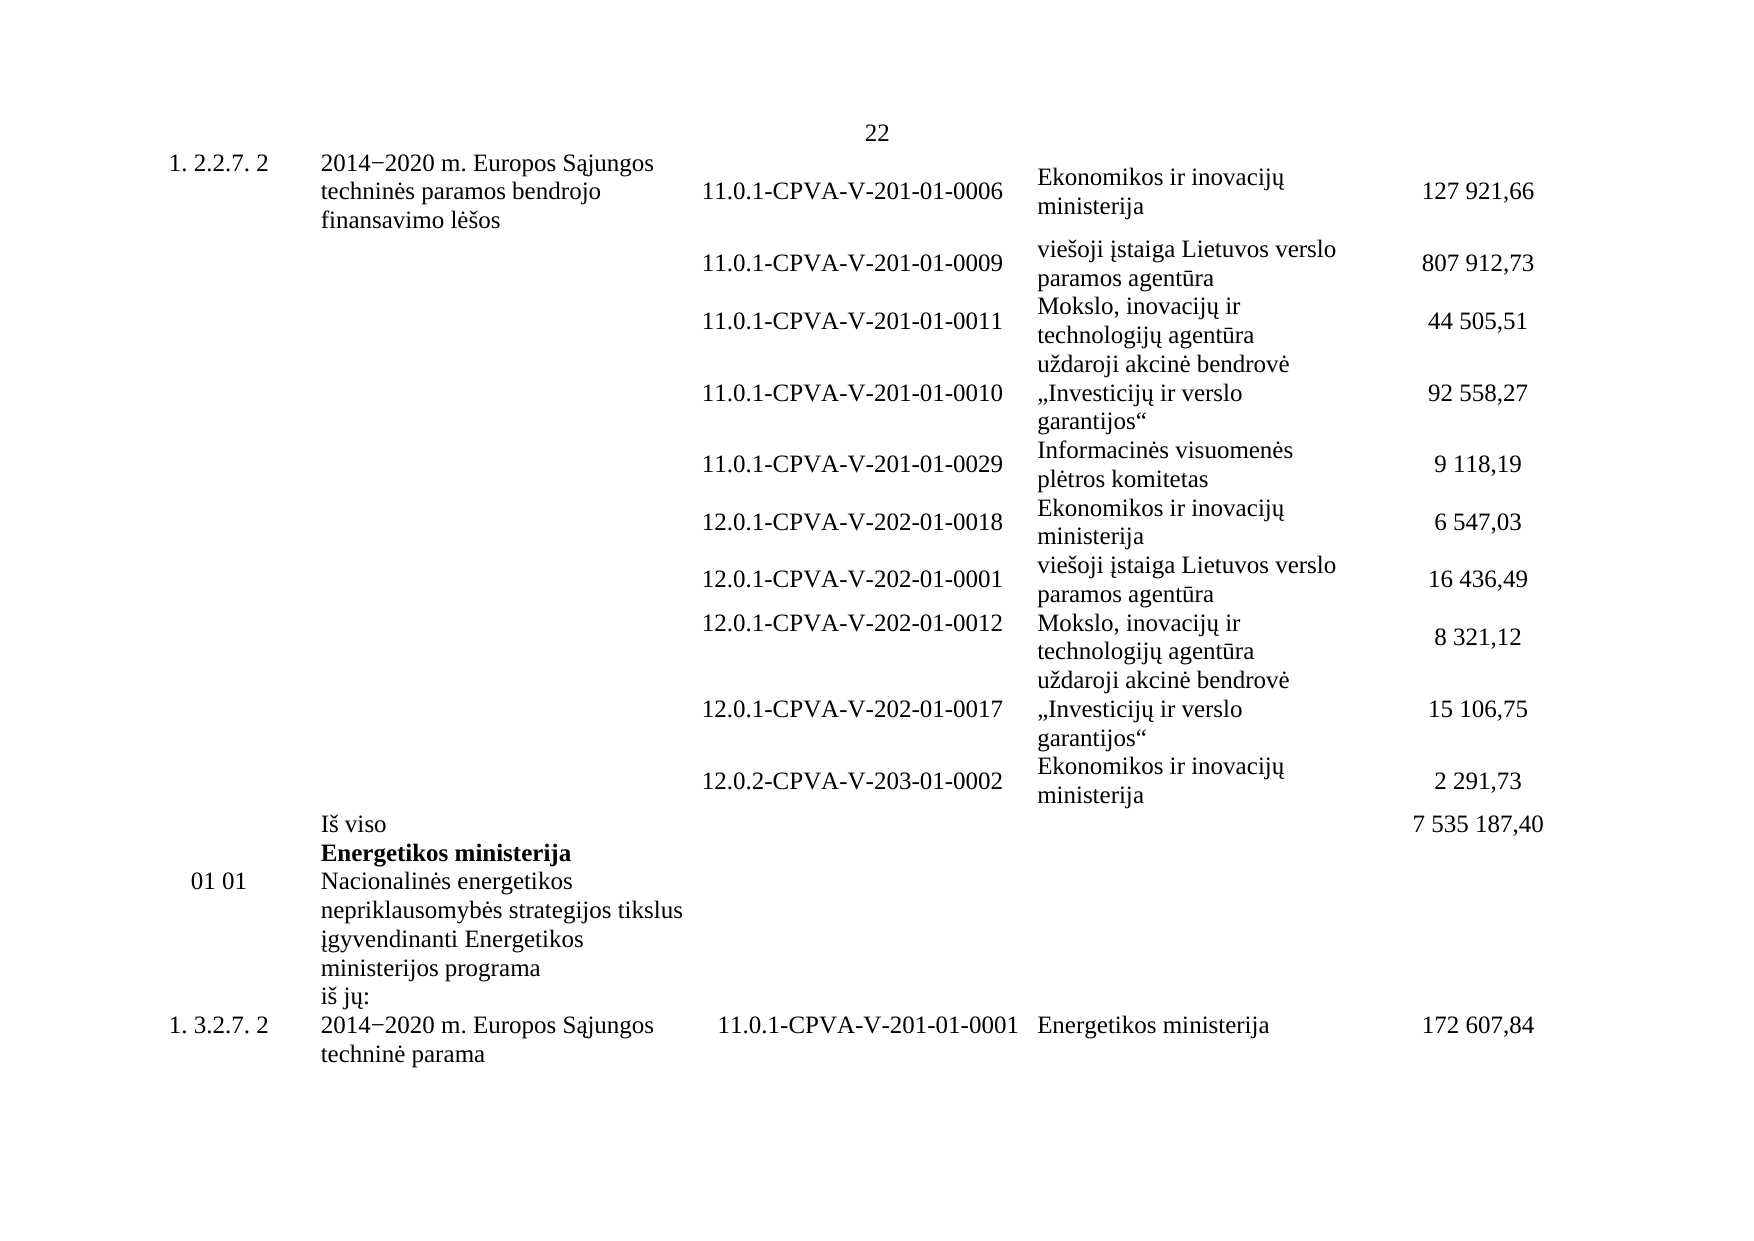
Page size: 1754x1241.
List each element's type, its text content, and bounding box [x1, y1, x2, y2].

table_cell 1. 3.2.7. 2 [118, 1010, 319, 1068]
table_cell Iš viso [319, 809, 701, 838]
table_cell 12.0.1-CPVA-V-202-01-0012 [701, 608, 1036, 665]
table_cell 44 505,51 [1341, 291, 1615, 349]
table_cell 9 118,19 [1341, 435, 1615, 493]
table_cell [319, 435, 701, 493]
table_cell [1341, 866, 1615, 981]
table_cell [1036, 981, 1341, 1010]
table_cell 16 436,49 [1341, 550, 1615, 608]
table_cell [118, 493, 319, 550]
table_cell [701, 981, 1036, 1010]
table_cell 2 291,73 [1341, 751, 1615, 809]
table_cell 12.0.2-CPVA-V-203-01-0002 [701, 751, 1036, 809]
table_cell 2014−2020 m. Europos Sąjungos techninės paramos bendrojo finansavimo lėšos [319, 148, 701, 234]
table_cell [118, 234, 319, 291]
table_cell [319, 349, 701, 435]
table_cell Energetikos ministerija [319, 838, 701, 866]
table_cell [1036, 866, 1341, 981]
table_cell 2014−2020 m. Europos Sąjungos techninė parama [319, 1010, 701, 1068]
table_cell Ekonomikos ir inovacijų ministerija [1036, 751, 1341, 809]
table_cell 6 547,03 [1341, 493, 1615, 550]
table_cell [118, 838, 319, 866]
table_cell [1341, 981, 1615, 1010]
table_cell 807 912,73 [1341, 234, 1615, 291]
table_cell [118, 665, 319, 751]
table_cell Informacinės visuomenės plėtros komitetas [1036, 435, 1341, 493]
table_cell [118, 291, 319, 349]
table_cell Nacionalinės energetikos nepriklausomybės strategijos tikslus įgyvendinanti Energetikos ministerijos programa [319, 866, 701, 981]
table_cell [118, 349, 319, 435]
table_cell 11.0.1-CPVA-V-201-01-0029 [701, 435, 1036, 493]
table_cell iš jų: [319, 981, 701, 1010]
table_cell [118, 751, 319, 809]
table_cell Energetikos ministerija [1036, 1010, 1341, 1068]
table_cell uždaroji akcinė bendrovė „Investicijų ir verslo garantijos“ [1036, 665, 1341, 751]
table_cell [701, 838, 1036, 866]
table_cell 12.0.1-CPVA-V-202-01-0001 [701, 550, 1036, 608]
table_cell viešoji įstaiga Lietuvos verslo paramos agentūra [1036, 234, 1341, 291]
table_cell [319, 751, 701, 809]
table_cell Mokslo, inovacijų ir technologijų agentūra [1036, 291, 1341, 349]
table_cell [319, 493, 701, 550]
table_cell uždaroji akcinė bendrovė „Investicijų ir verslo garantijos“ [1036, 349, 1341, 435]
table_cell Mokslo, inovacijų ir technologijų agentūra [1036, 608, 1341, 665]
table_cell [701, 866, 1036, 981]
table_cell [319, 291, 701, 349]
table_cell [118, 809, 319, 838]
table_cell 127 921,66 [1341, 148, 1615, 234]
table_cell [319, 608, 701, 665]
table_cell viešoji įstaiga Lietuvos verslo paramos agentūra [1036, 550, 1341, 608]
table_cell [319, 234, 701, 291]
table_cell [1036, 838, 1341, 866]
table_cell 11.0.1-CPVA-V-201-01-0009 [701, 234, 1036, 291]
table_cell 11.0.1-CPVA-V-201-01-0006 [701, 148, 1036, 234]
table_cell [319, 665, 701, 751]
table_cell [319, 550, 701, 608]
table_cell 8 321,12 [1341, 608, 1615, 665]
table_cell [1036, 809, 1341, 838]
table_cell [118, 981, 319, 1010]
table_cell 11.0.1-CPVA-V-201-01-0010 [701, 349, 1036, 435]
table_cell 15 106,75 [1341, 665, 1615, 751]
table_cell 92 558,27 [1341, 349, 1615, 435]
table_cell 11.0.1-CPVA-V-201-01-0001 [701, 1010, 1036, 1068]
table_cell 12.0.1-CPVA-V-202-01-0017 [701, 665, 1036, 751]
table_cell 12.0.1-CPVA-V-202-01-0018 [701, 493, 1036, 550]
table_cell 11.0.1-CPVA-V-201-01-0011 [701, 291, 1036, 349]
table_cell 7 535 187,40 [1341, 809, 1615, 838]
table_cell 1. 2.2.7. 2 [118, 148, 319, 234]
table_cell [118, 435, 319, 493]
table_cell [1341, 838, 1615, 866]
table_cell [701, 809, 1036, 838]
table_cell [118, 608, 319, 665]
table_cell Ekonomikos ir inovacijų ministerija [1036, 493, 1341, 550]
table_cell Ekonomikos ir inovacijų ministerija [1036, 148, 1341, 234]
table_cell [118, 550, 319, 608]
table_cell 01 01 [118, 866, 319, 981]
table_cell 172 607,84 [1341, 1010, 1615, 1068]
